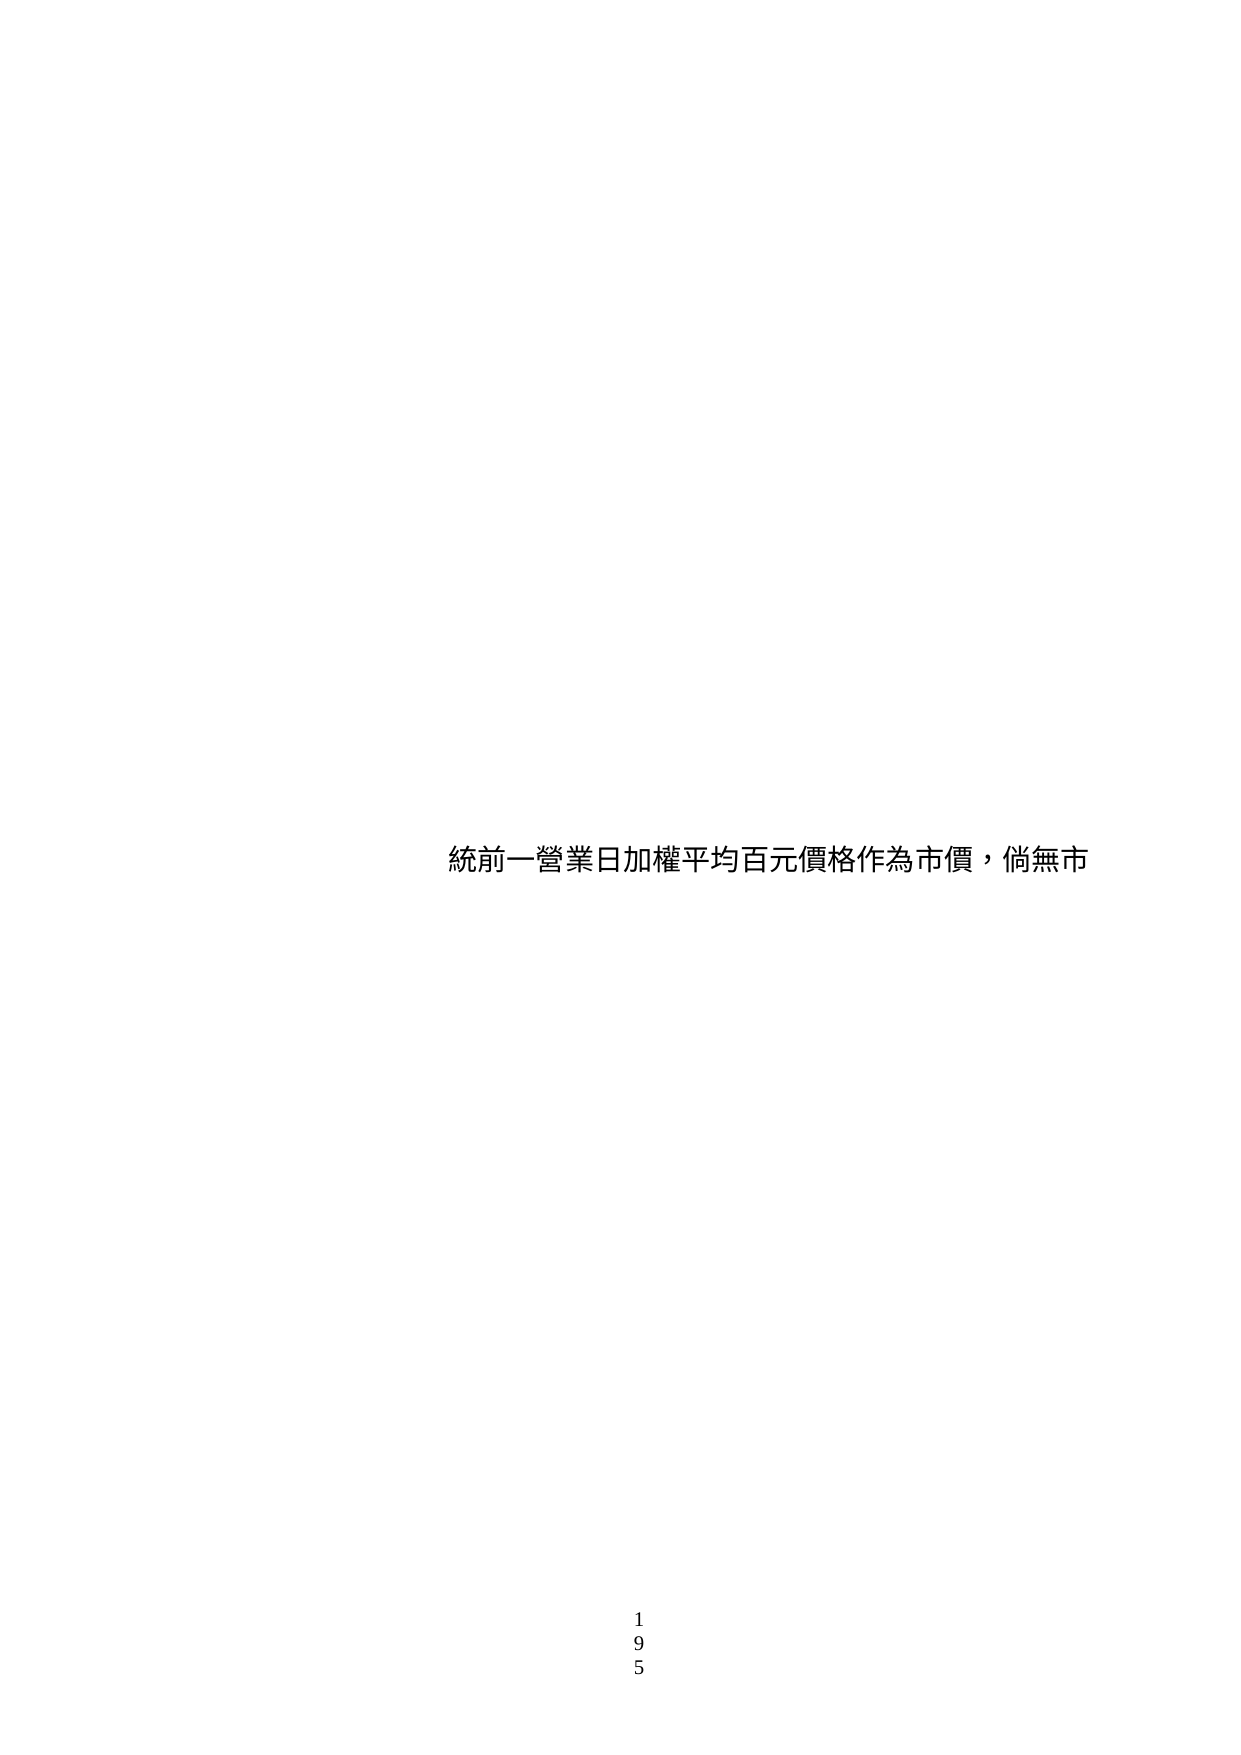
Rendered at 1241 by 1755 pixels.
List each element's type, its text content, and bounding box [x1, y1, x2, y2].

text 統前一營業日加權平均百元價格作為市價，倘無市 [390, 816, 1093, 879]
